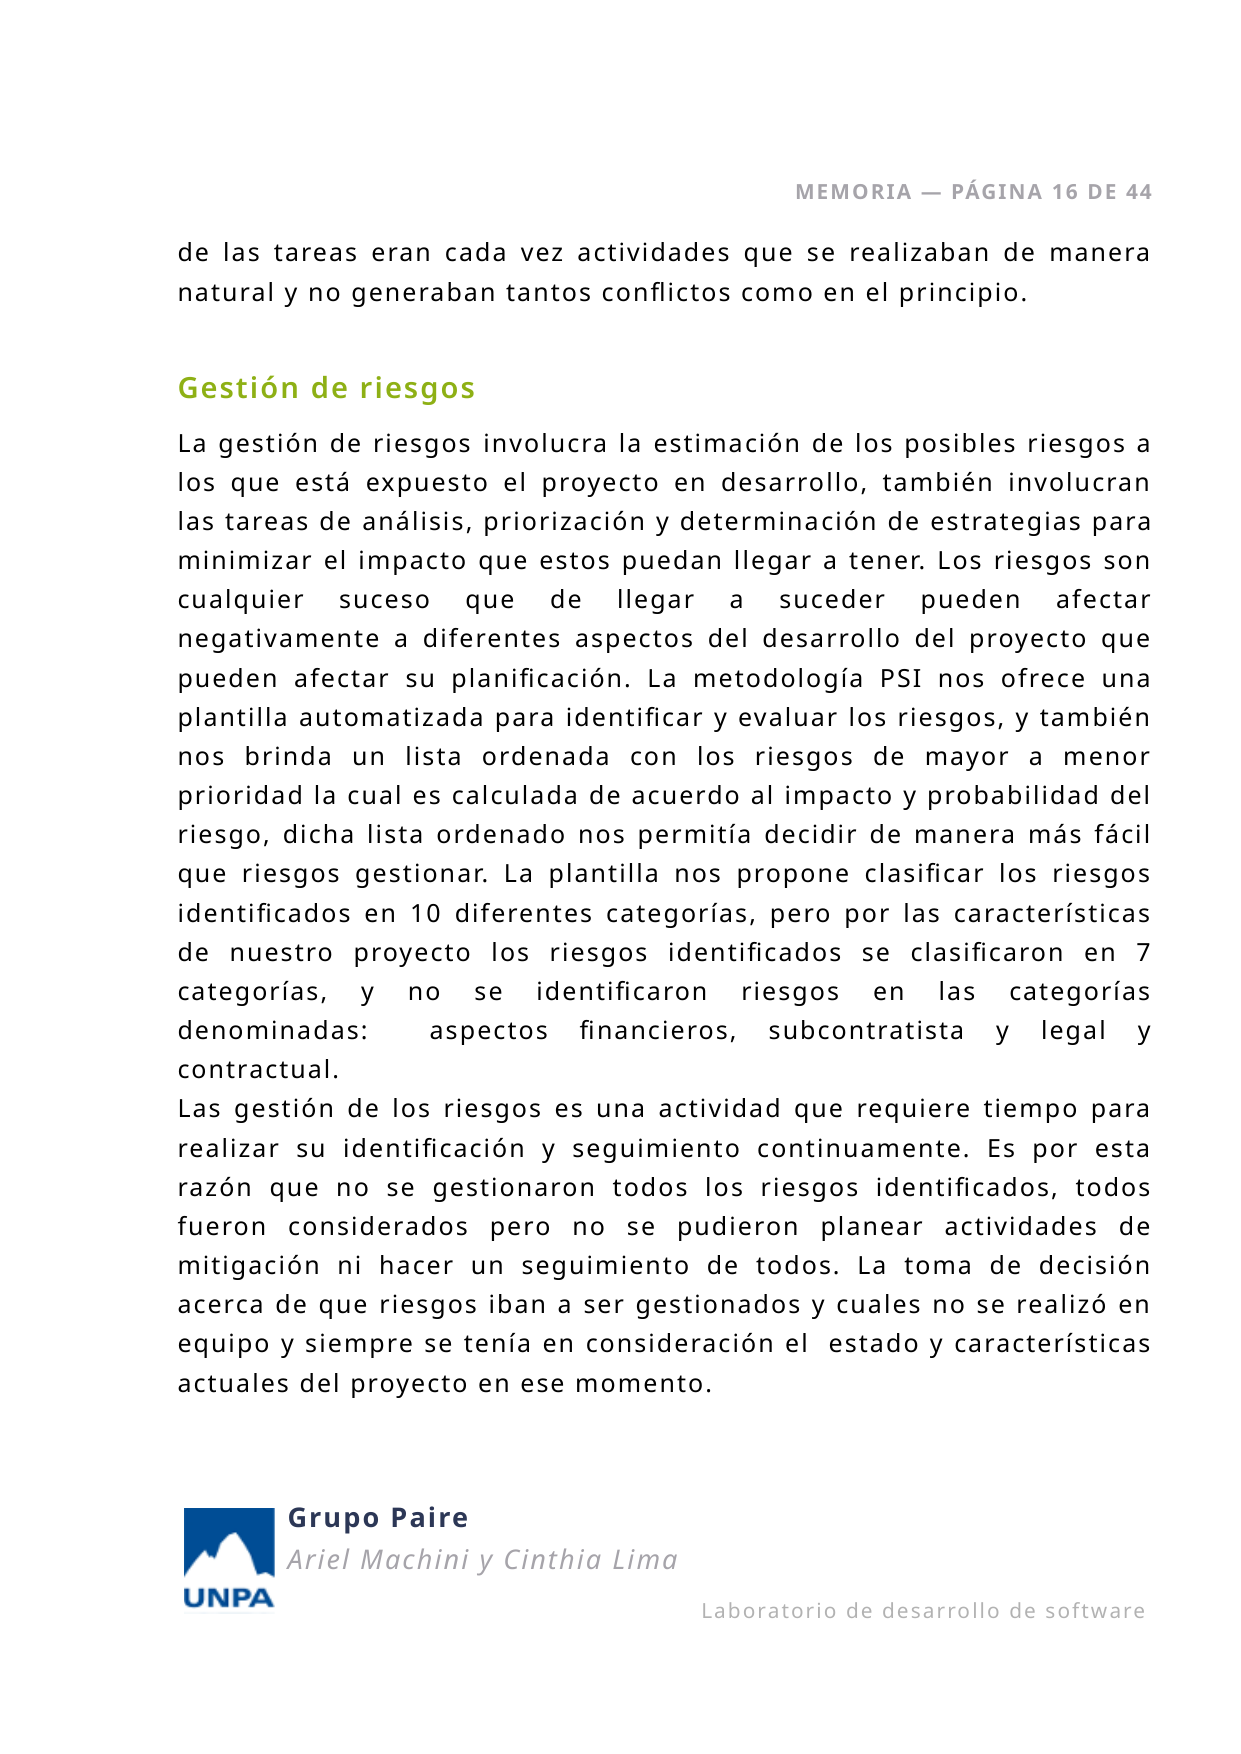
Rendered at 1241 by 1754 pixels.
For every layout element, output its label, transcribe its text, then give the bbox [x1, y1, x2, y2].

text de las tareas eran cada vez actividades que se realizaban de manera natural y no generaban tantos conflictos como en el principio. [177, 235, 1152, 308]
picture [184, 1508, 275, 1614]
text La gestión de riesgos involucra la estimación de los posibles riesgos a los que está expuesto el proyecto en desarrollo, también involucran las tareas de análisis, priorización y determinación de estrategias para minimizar el impacto que estos puedan llegar a tener. Los riesgos son cualquier suceso que de llegar a suceder pueden afectar negativamente a diferentes aspectos del desarrollo del proyecto que pueden afectar su planificación. La metodología PSI nos ofrece una plantilla automatizada para identificar y evaluar los riesgos, y también nos brinda un lista ordenada con los riesgos de mayor a menor prioridad la cual es calculada de acuerdo al impacto y probabilidad del riesgo, dicha lista ordenado nos permitía decidir de manera más fácil que riesgos gestionar. La plantilla nos propone clasificar los riesgos identificados en 10 diferentes categorías, pero por las características de nuestro proyecto los riesgos identificados se clasificaron en 7 categorías, y no se identificaron riesgos en las categorías denominadas: aspectos financieros, subcontratista y legal y contractual. [177, 425, 1152, 1086]
subtitle Gestión de riesgos [177, 367, 1152, 407]
text Las gestión de los riesgos es una actividad que requiere tiempo para realizar su identificación y seguimiento continuamente. Es por esta razón que no se gestionaron todos los riesgos identificados, todos fueron considerados pero no se pudieron planear actividades de mitigación ni hacer un seguimiento de todos. La toma de decisión acerca de que riesgos iban a ser gestionados y cuales no se realizó en equipo y siempre se tenía en consideración el estado y características actuales del proyecto en ese momento. [177, 1091, 1152, 1399]
